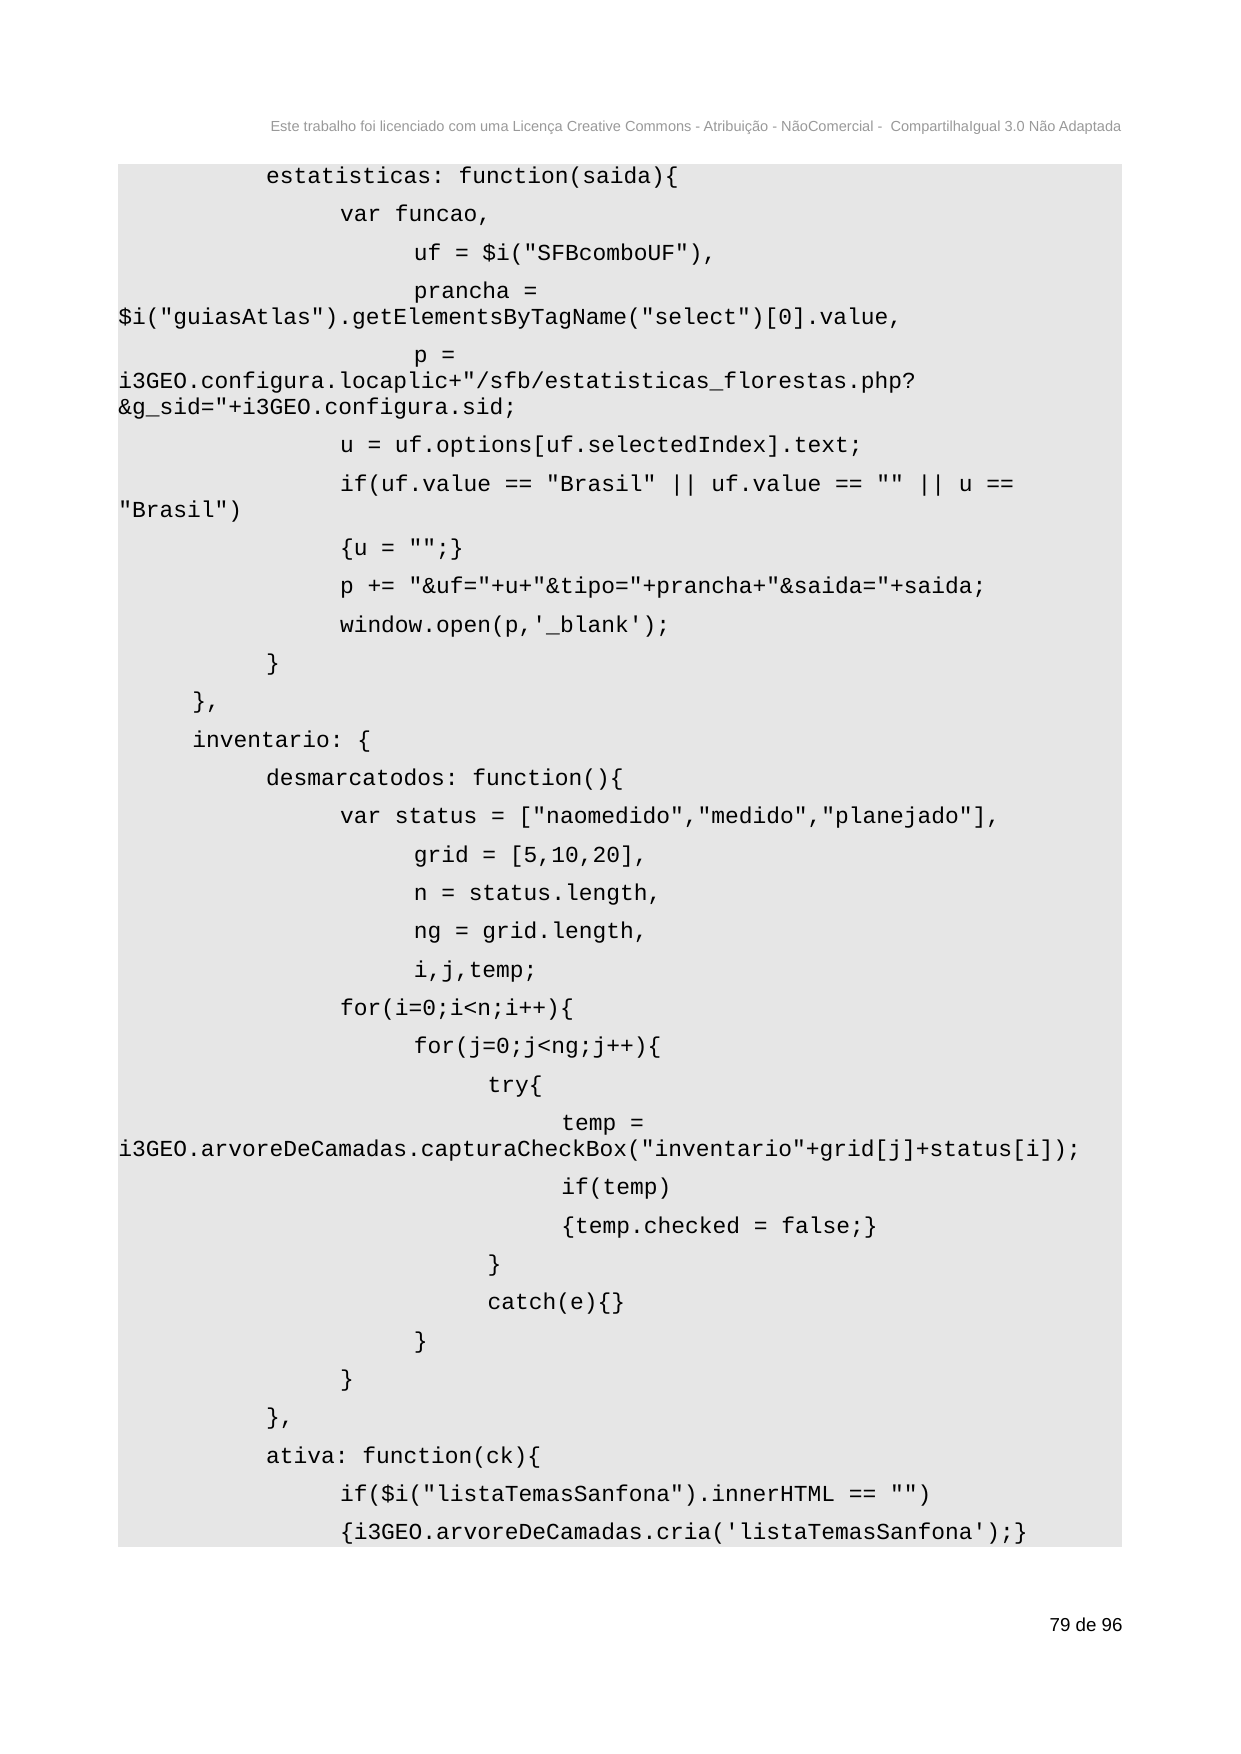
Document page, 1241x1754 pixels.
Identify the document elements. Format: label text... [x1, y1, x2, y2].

text if(uf.value == "Brasil" || uf.value == "" || u == "Brasil") [118, 472, 1122, 524]
text if($i("listaTemasSanfona").innerHTML == "") [118, 1482, 1122, 1508]
text u = uf.options[uf.selectedIndex].text; [118, 434, 1122, 460]
text {i3GEO.arvoreDeCamadas.cria('listaTemasSanfona');} [118, 1521, 1122, 1547]
text uf = $i("SFBcomboUF"), [118, 241, 1122, 267]
text catch(e){} [118, 1291, 1122, 1317]
text temp = i3GEO.arvoreDeCamadas.capturaCheckBox("inventario"+grid[j]+status[i]); [118, 1111, 1122, 1163]
text ng = grid.length, [118, 920, 1122, 946]
text grid = [5,10,20], [118, 843, 1122, 869]
text p += "&uf="+u+"&tipo="+prancha+"&saida="+saida; [118, 575, 1122, 601]
text n = status.length, [118, 881, 1122, 907]
text inventario: { [118, 728, 1122, 754]
text var status = ["naomedido","medido","planejado"], [118, 805, 1122, 831]
text } [118, 651, 1122, 677]
text p = i3GEO.configura.locaplic+"/sfb/estatisticas_florestas.php?&g_sid="+i3GEO.configura.sid; [118, 344, 1122, 421]
text if(temp) [118, 1176, 1122, 1202]
text estatisticas: function(saida){ [118, 164, 1122, 190]
text }, [118, 1406, 1122, 1432]
text } [118, 1367, 1122, 1393]
text window.open(p,'_blank'); [118, 613, 1122, 639]
text }, [118, 690, 1122, 716]
text } [118, 1252, 1122, 1278]
text for(j=0;j<ng;j++){ [118, 1035, 1122, 1061]
text var funcao, [118, 203, 1122, 229]
text {u = "";} [118, 536, 1122, 562]
text ativa: function(ck){ [118, 1444, 1122, 1470]
text prancha = $i("guiasAtlas").getElementsByTagName("select")[0].value, [118, 279, 1122, 331]
text {temp.checked = false;} [118, 1214, 1122, 1240]
text i,j,temp; [118, 958, 1122, 984]
text desmarcatodos: function(){ [118, 766, 1122, 792]
text for(i=0;i<n;i++){ [118, 996, 1122, 1022]
text try{ [118, 1073, 1122, 1099]
text } [118, 1329, 1122, 1355]
